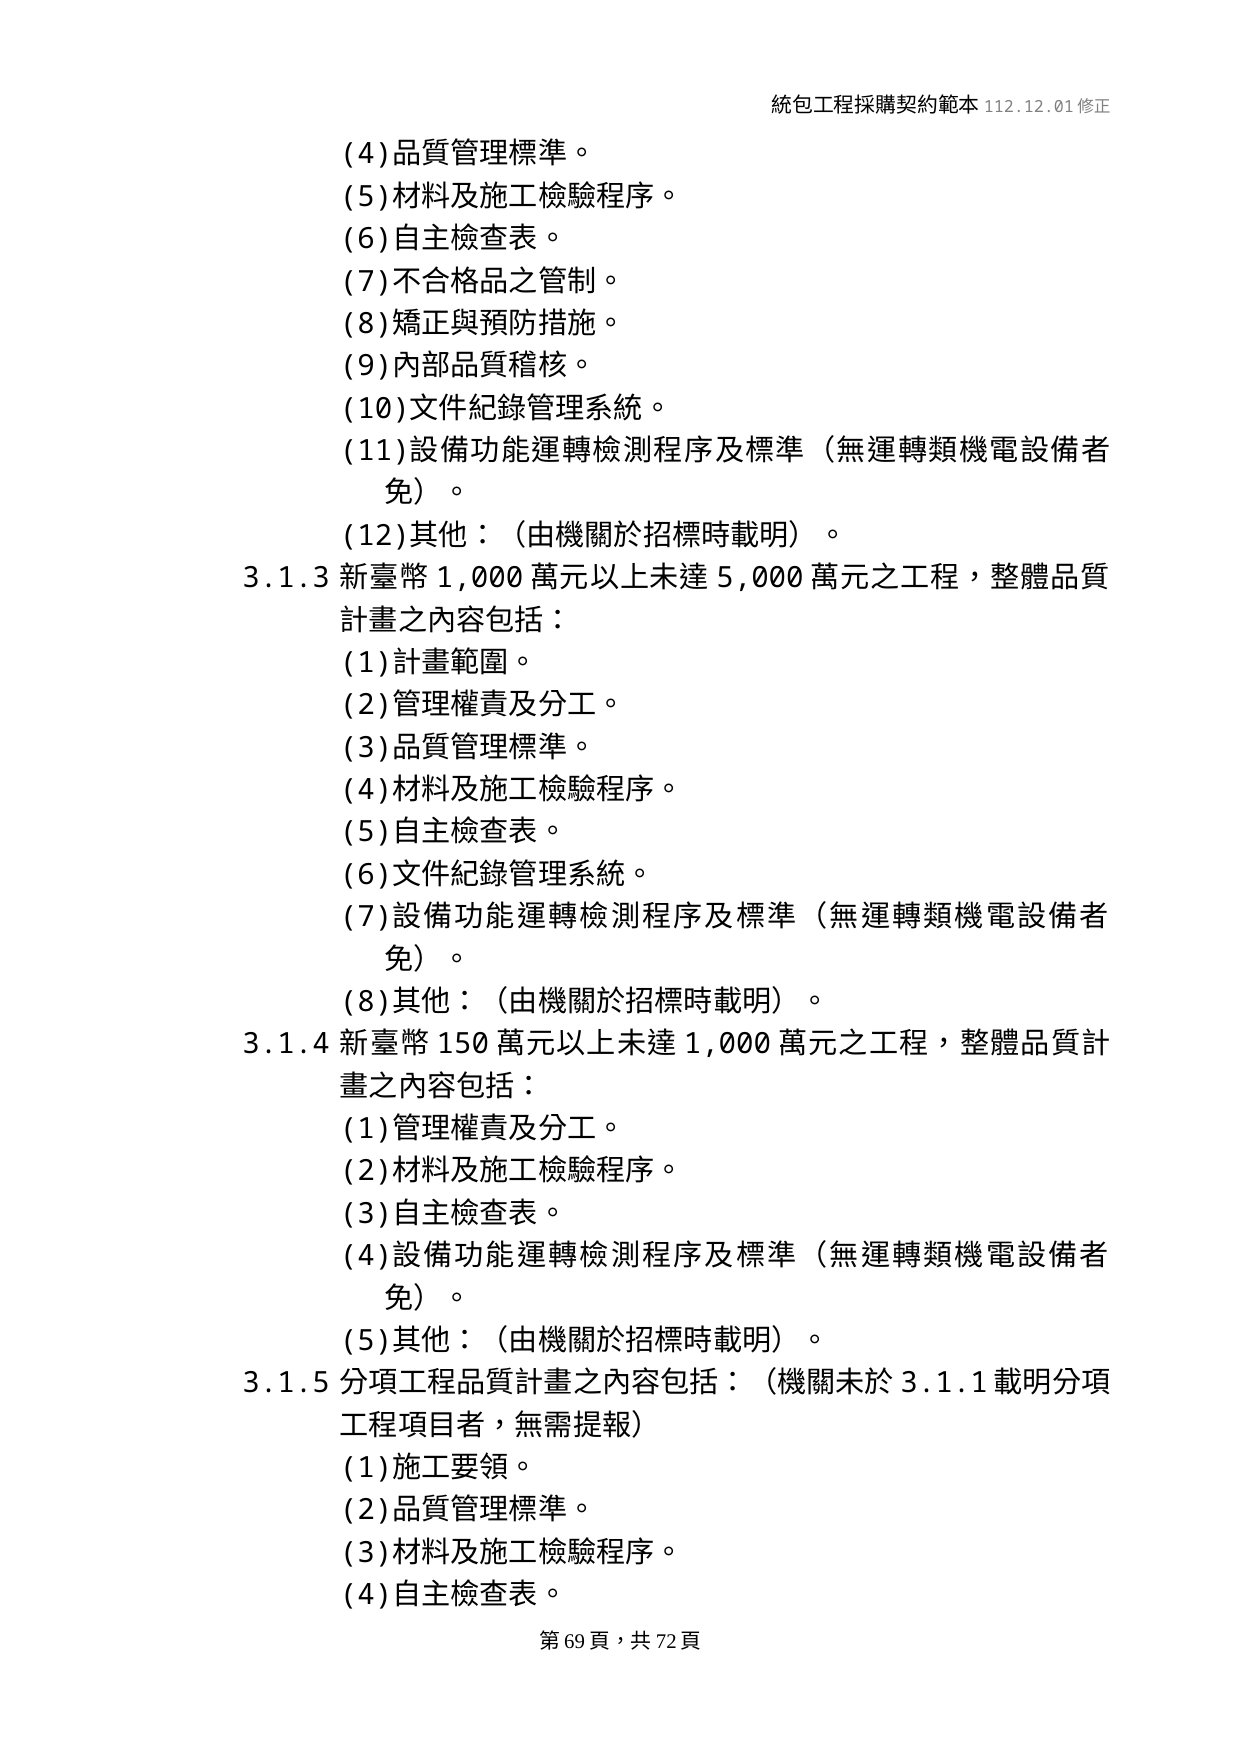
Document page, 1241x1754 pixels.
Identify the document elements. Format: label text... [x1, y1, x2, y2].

list 其他：（由機關於招標時載明）。 [339, 511, 1110, 554]
list 新臺幣150萬元以上未達1,000萬元之工程，整體品質計畫之內容包括： [242, 1020, 1110, 1104]
list 其他：（由機關於招標時載明）。 [339, 1316, 1110, 1359]
list 其他：（由機關於招標時載明）。 [339, 977, 1110, 1020]
list 設備功能運轉檢測程序及標準（無運轉類機電設備者免）。 [339, 1232, 1110, 1316]
list 品質管理標準。 [339, 723, 1110, 766]
list 設備功能運轉檢測程序及標準（無運轉類機電設備者免）。 [339, 893, 1110, 977]
list 計畫範圍。 [339, 638, 1110, 681]
list 新臺幣1,000萬元以上未達5,000萬元之工程，整體品質計畫之內容包括： [242, 554, 1110, 638]
list 自主檢查表。 [339, 1189, 1110, 1232]
list 自主檢查表。 [339, 1571, 1110, 1613]
list 品質管理標準。 [339, 130, 1110, 172]
list 文件紀錄管理系統。 [339, 384, 1110, 427]
list 材料及施工檢驗程序。 [339, 1147, 1110, 1189]
list 內部品質稽核。 [339, 342, 1110, 384]
list 矯正與預防措施。 [339, 299, 1110, 342]
list 分項工程品質計畫之內容包括：（機關未於3.1.1載明分項工程項目者，無需提報） [242, 1359, 1110, 1443]
list 管理權責及分工。 [339, 1104, 1110, 1147]
list 材料及施工檢驗程序。 [339, 766, 1110, 808]
list 自主檢查表。 [339, 215, 1110, 257]
list 材料及施工檢驗程序。 [339, 1528, 1110, 1571]
list 自主檢查表。 [339, 808, 1110, 850]
list 設備功能運轉檢測程序及標準（無運轉類機電設備者免）。 [339, 427, 1110, 511]
list 品質管理標準。 [339, 1486, 1110, 1528]
list 施工要領。 [339, 1443, 1110, 1486]
list 管理權責及分工。 [339, 681, 1110, 723]
list 材料及施工檢驗程序。 [339, 172, 1110, 215]
list 文件紀錄管理系統。 [339, 850, 1110, 893]
list 不合格品之管制。 [339, 257, 1110, 299]
